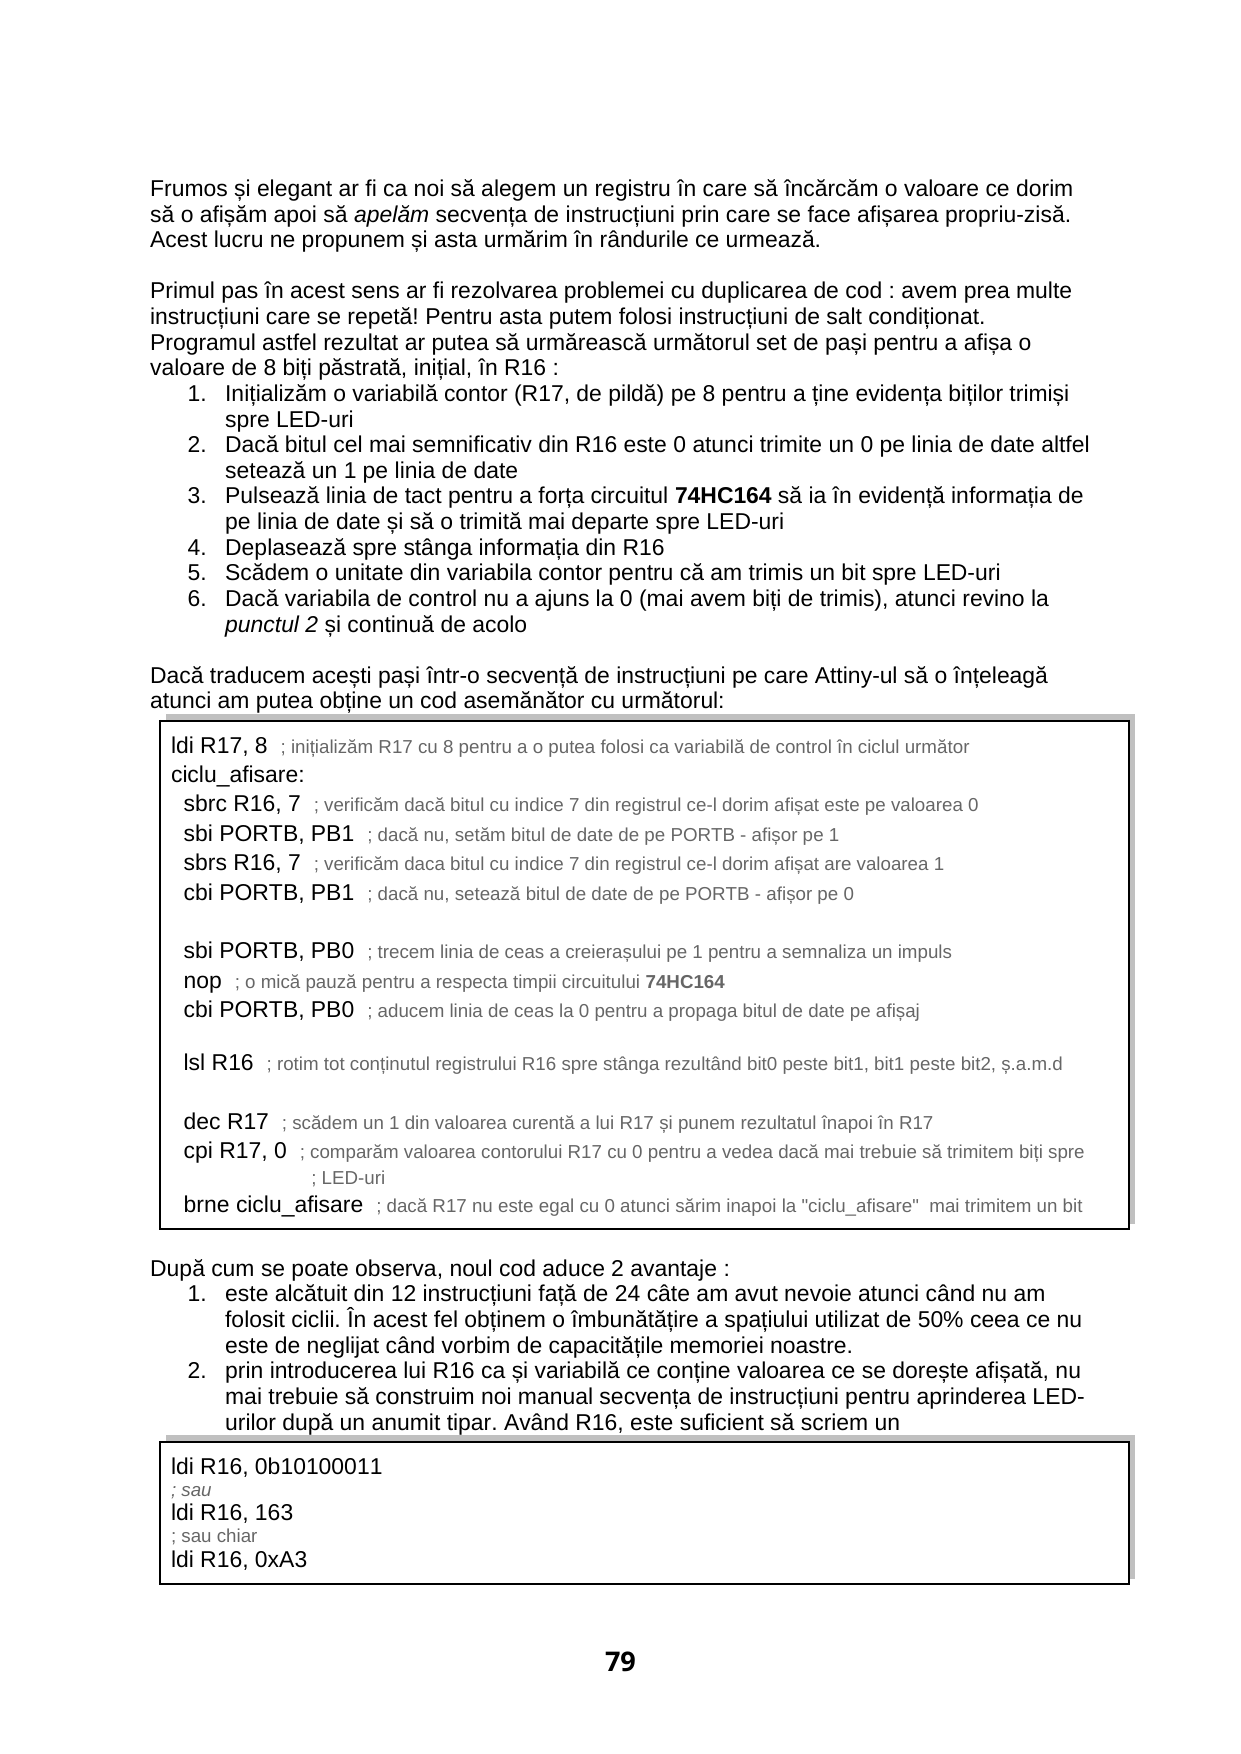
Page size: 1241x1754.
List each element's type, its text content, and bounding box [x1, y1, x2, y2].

list Deplasează spre stânga informația din R16 [187, 534, 1091, 560]
table_header ldi R16, 0b10100011 ; sau ldi R16, 163 ; sau chiar ldi R16, 0xA3 [161, 1443, 1128, 1582]
list prin introducerea lui R16 ca și variabilă ce conține valoarea ce se dorește afișată, nu mai trebuie să construim noi manual secvența de instrucțiuni pentru aprinderea LED-urilor după un anumit tipar. Având R16, este suficient să scriem un [187, 1358, 1091, 1435]
text Primul pas în acest sens ar fi rezolvarea problemei cu duplicarea de cod : avem prea multe instrucțiuni care se repetă! Pentru asta putem folosi instrucțiuni de salt condiționat. Programul astfel rezultat ar putea să urmărească următorul set de pași pentru a afișa o valoare de 8 biți păstrată, inițial, în R16 : [150, 278, 1091, 381]
list Pulsează linia de tact pentru a forța circuitul 74HC164 să ia în evidență informația de pe linia de date și să o trimită mai departe spre LED-uri [187, 483, 1091, 534]
list Scădem o unitate din variabila contor pentru că am trimis un bit spre LED-uri [187, 560, 1091, 586]
text Frumos și elegant ar fi ca noi să alegem un registru în care să încărcăm o valoare ce dorim să o afișăm apoi să apelăm secvența de instrucțiuni prin care se face afișarea propriu-zisă. Acest lucru ne propunem și asta urmărim în rândurile ce urmează. [150, 176, 1091, 252]
table_header ldi R17, 8 ; inițializăm R17 cu 8 pentru a o putea folosi ca variabilă de control în ciclul următor ciclu_afisare: sbrc R16, 7 ; verificăm dacă bitul cu indice 7 din registrul ce-l dorim afișat este pe valoarea 0 sbi PORTB, PB1 ; dacă nu, setăm bitul de date de pe PORTB - afișor pe 1 sbrs R16, 7 ; verificăm daca bitul cu indice 7 din registrul ce-l dorim afișat are valoarea 1 cbi PORTB, PB1 ; dacă nu, setează bitul de date de pe PORTB - afișor pe 0 sbi PORTB, PB0 ; trecem linia de ceas a creierașului pe 1 pentru a semnaliza un impuls nop ; o mică pauză pentru a respecta timpii circuitului 74HC164 cbi PORTB, PB0 ; aducem linia de ceas la 0 pentru a propaga bitul de date pe afișaj lsl R16 ; rotim tot conținutul registrului R16 spre stânga rezultând bit0 peste bit1, bit1 peste bit2, ș.a.m.d dec R17 ; scădem un 1 din valoarea curentă a lui R17 și punem rezultatul înapoi în R17 cpi R17, 0 ; comparăm valoarea contorului R17 cu 0 pentru a vedea dacă mai trebuie să trimitem biți spre ; LED-uri brne ciclu_afisare ; dacă R17 nu este egal cu 0 atunci sărim inapoi la "ciclu_afisare" mai trimitem un bit [161, 722, 1128, 1228]
list Dacă bitul cel mai semnificativ din R16 este 0 atunci trimite un 0 pe linia de date altfel setează un 1 pe linia de date [187, 432, 1091, 483]
list este alcătuit din 12 instrucțiuni față de 24 câte am avut nevoie atunci când nu am folosit ciclii. În acest fel obținem o îmbunătățire a spațiului utilizat de 50% ceea ce nu este de neglijat când vorbim de capacitățile memoriei noastre. [187, 1281, 1091, 1358]
list Inițializăm o variabilă contor (R17, de pildă) pe 8 pentru a ține evidența biților trimiși spre LED-uri [187, 381, 1091, 432]
text După cum se poate observa, noul cod aduce 2 avantaje : [150, 1255, 1091, 1281]
list Dacă variabila de control nu a ajuns la 0 (mai avem biți de trimis), atunci revino la punctul 2 și continuă de acolo [187, 586, 1091, 637]
text Dacă traducem acești pași într-o secvență de instrucțiuni pe care Attiny-ul să o înțeleagă atunci am putea obține un cod asemănător cu următorul: [150, 662, 1091, 714]
